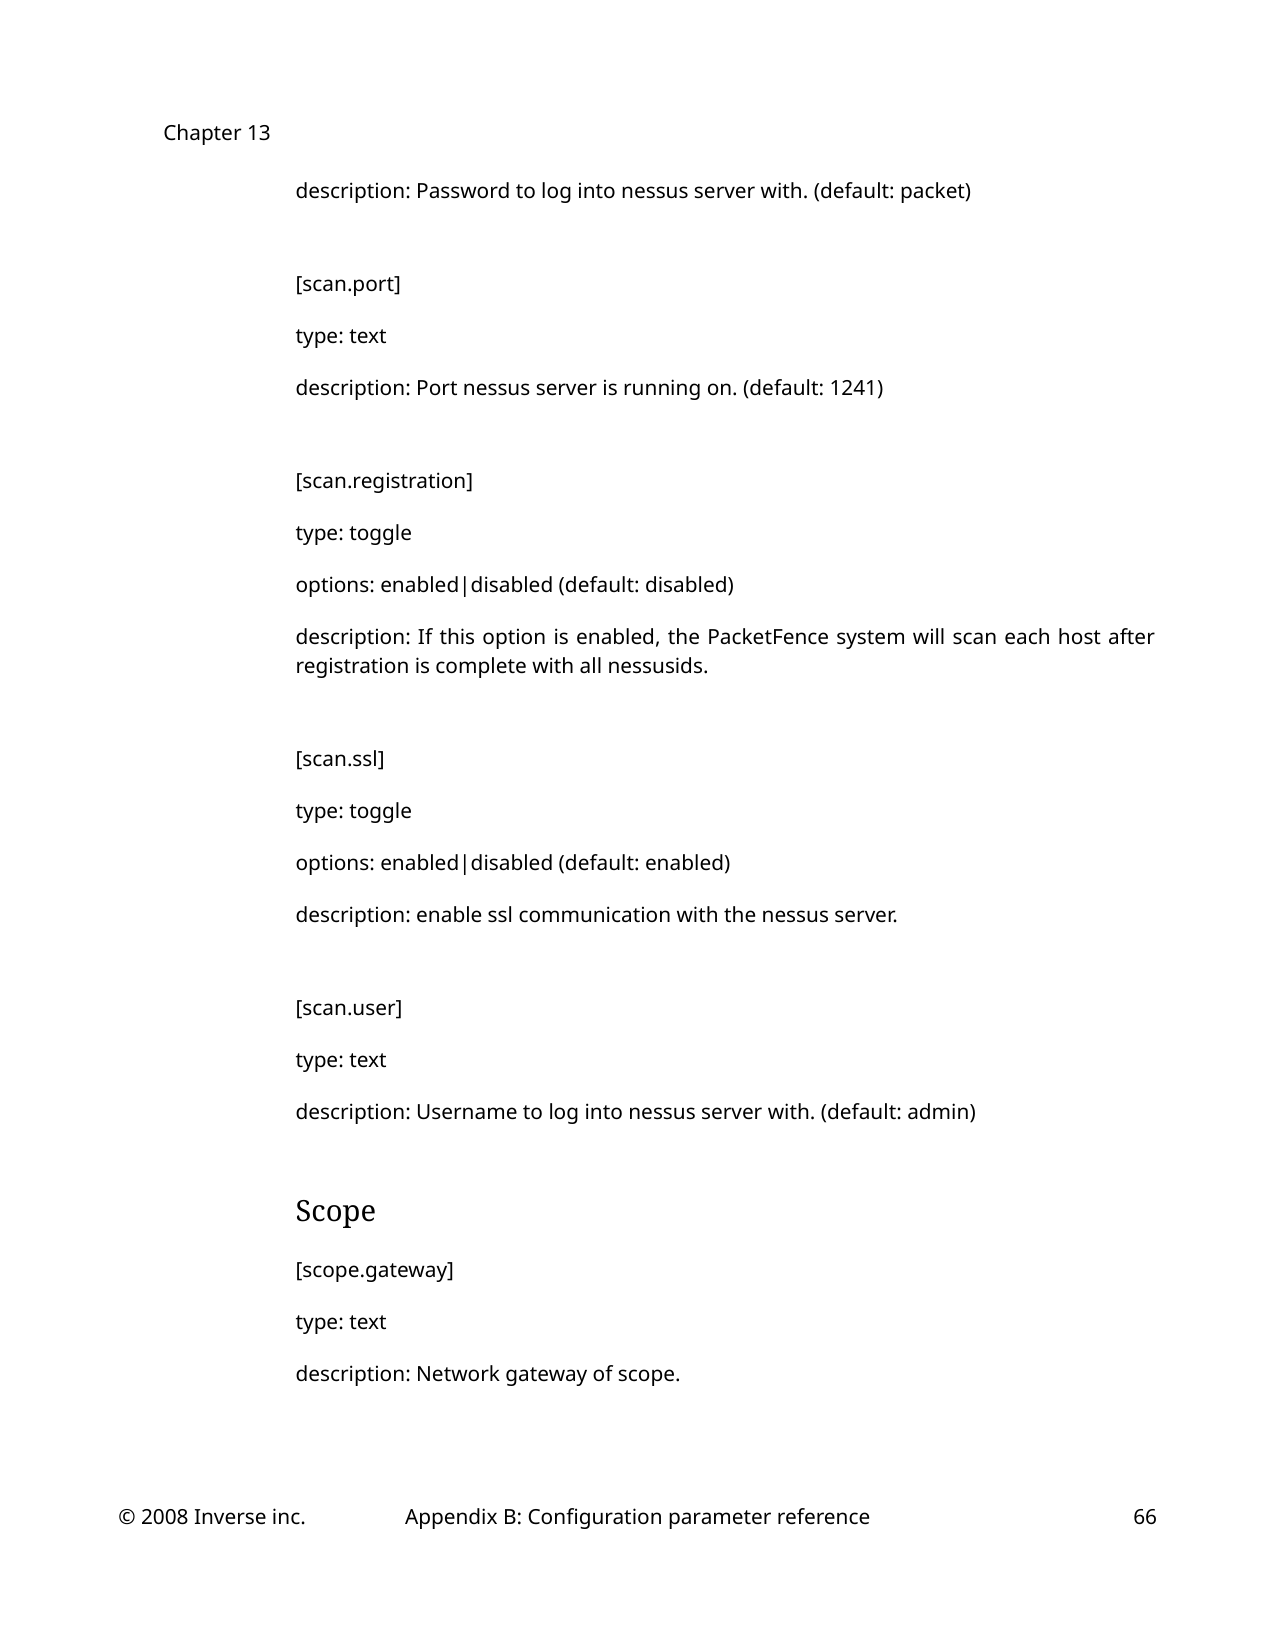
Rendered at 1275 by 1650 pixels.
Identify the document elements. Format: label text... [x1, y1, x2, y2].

text description: Network gateway of scope. [295, 1359, 1157, 1387]
text description: If this option is enabled, the PacketFence system will scan each host after registration is complete with all nessusids. [295, 622, 1157, 679]
text description: Port nessus server is running on. (default: 1241) [295, 373, 1157, 402]
text options: enabled|disabled (default: enabled) [295, 848, 1157, 877]
text options: enabled|disabled (default: disabled) [295, 570, 1157, 599]
text [scan.user] [295, 993, 1157, 1022]
text type: text [295, 321, 1157, 349]
text [scan.registration] [295, 466, 1157, 495]
text type: toggle [295, 796, 1157, 824]
text [scan.ssl] [295, 744, 1157, 772]
text type: text [295, 1307, 1157, 1335]
text type: text [295, 1045, 1157, 1074]
text description: enable ssl communication with the nessus server. [295, 900, 1157, 929]
text [scope.gateway] [295, 1255, 1157, 1283]
subtitle Scope [295, 1190, 1157, 1230]
text description: Username to log into nessus server with. (default: admin) [295, 1097, 1157, 1126]
text type: toggle [295, 518, 1157, 547]
text description: Password to log into nessus server with. (default: packet) [295, 176, 1157, 204]
text [scan.port] [295, 269, 1157, 297]
